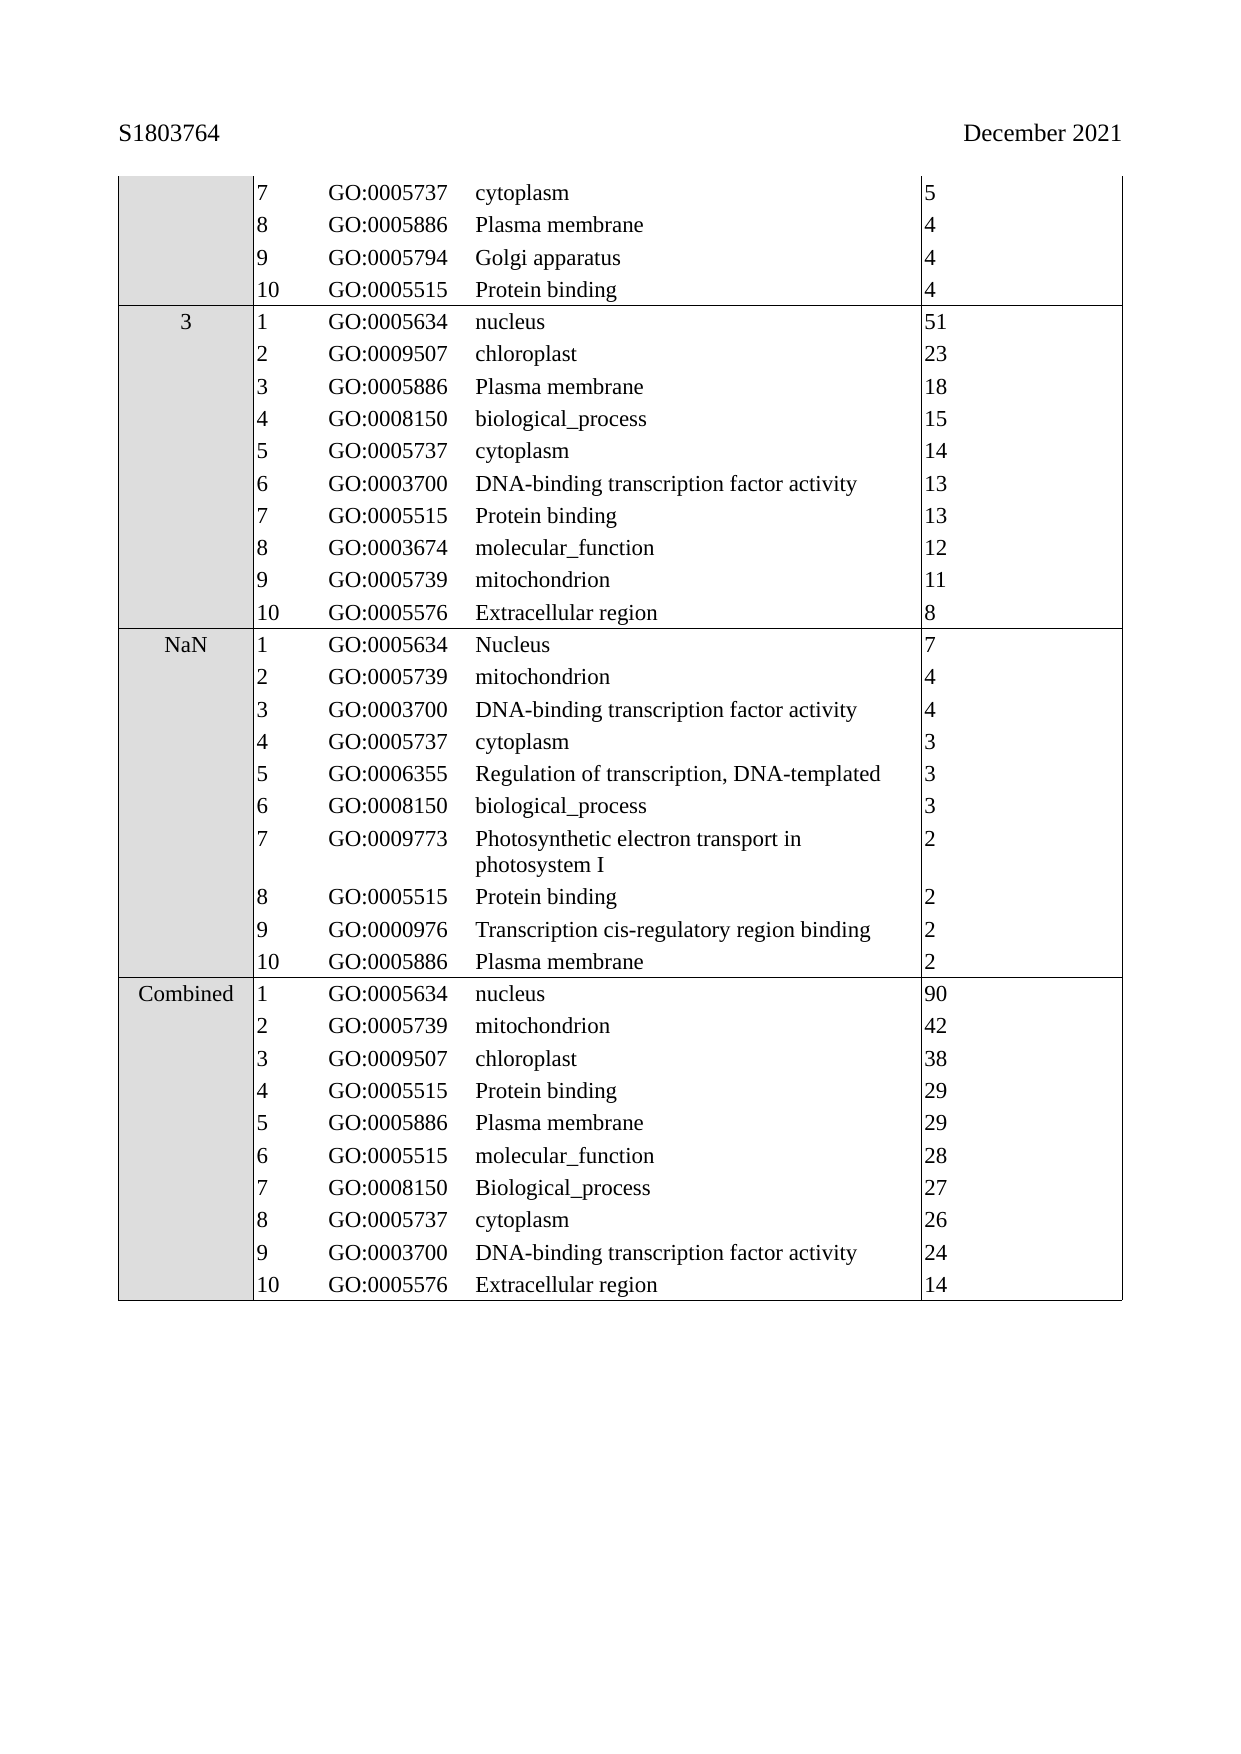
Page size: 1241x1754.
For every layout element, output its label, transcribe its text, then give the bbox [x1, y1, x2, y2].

table_cell 2 [922, 880, 1122, 913]
table_cell 3 [254, 1042, 325, 1074]
table_cell chloroplast [472, 338, 921, 370]
table_cell Plasma membrane [472, 945, 921, 977]
table_cell GO:0003700 [325, 1236, 472, 1268]
table_cell 3 [254, 693, 325, 725]
table_cell GO:0005515 [325, 1074, 472, 1106]
table_cell GO:0009773 [325, 822, 472, 880]
table_cell cytoplasm [472, 434, 921, 467]
table_cell 8 [254, 531, 325, 563]
table_cell molecular_function [472, 1139, 921, 1171]
table_cell GO:0003700 [325, 693, 472, 725]
table_cell 7 [254, 822, 325, 880]
table_cell Plasma membrane [472, 1106, 921, 1139]
table_cell 9 [254, 241, 325, 273]
table_cell 9 [254, 913, 325, 945]
table_cell GO:0005634 [325, 306, 472, 337]
table_cell [119, 176, 253, 305]
table_cell 1 [254, 306, 325, 337]
table_cell 5 [254, 1106, 325, 1139]
table_cell mitochondrion [472, 660, 921, 693]
table_cell 2 [922, 822, 1122, 880]
table_cell 28 [922, 1139, 1122, 1171]
table_cell Photosynthetic electron transport in photosystem I [472, 822, 921, 880]
table_cell 26 [922, 1203, 1122, 1236]
table_cell Plasma membrane [472, 209, 921, 241]
table_cell chloroplast [472, 1042, 921, 1074]
table_cell 90 [922, 978, 1122, 1009]
table_cell Regulation of transcription, DNA-templated [472, 757, 921, 789]
table_cell GO:0005739 [325, 564, 472, 596]
table_cell GO:0005737 [325, 725, 472, 757]
table_cell 3 [254, 370, 325, 402]
table_cell 2 [922, 913, 1122, 945]
table_cell 14 [922, 434, 1122, 467]
table_cell GO:0005737 [325, 434, 472, 467]
table_cell GO:0005634 [325, 978, 472, 1009]
table_cell 2 [254, 338, 325, 370]
table_cell 7 [254, 499, 325, 531]
table_cell 8 [254, 209, 325, 241]
table_cell GO:0008150 [325, 402, 472, 434]
table_cell Combined [119, 978, 253, 1300]
table_cell 2 [254, 1010, 325, 1042]
table_cell Extracellular region [472, 1268, 921, 1300]
table_cell 27 [922, 1171, 1122, 1203]
table_cell Nucleus [472, 629, 921, 660]
table_cell Protein binding [472, 273, 921, 305]
table_cell Extracellular region [472, 596, 921, 628]
table_cell 23 [922, 338, 1122, 370]
table_cell 9 [254, 1236, 325, 1268]
table_cell 18 [922, 370, 1122, 402]
table_cell 29 [922, 1074, 1122, 1106]
table_cell 3 [922, 757, 1122, 789]
table_cell NaN [119, 629, 253, 977]
table_cell 4 [922, 693, 1122, 725]
table_cell 4 [922, 209, 1122, 241]
table_cell GO:0005634 [325, 629, 472, 660]
table_cell 11 [922, 564, 1122, 596]
table_cell 3 [922, 790, 1122, 822]
table_cell biological_process [472, 790, 921, 822]
table_cell GO:0005737 [325, 1203, 472, 1236]
table_cell DNA-binding transcription factor activity [472, 693, 921, 725]
table_cell 8 [922, 596, 1122, 628]
table_cell 10 [254, 945, 325, 977]
table_cell GO:0003700 [325, 467, 472, 499]
table_cell 13 [922, 499, 1122, 531]
table_cell Biological_process [472, 1171, 921, 1203]
table_cell 4 [254, 402, 325, 434]
table_cell DNA-binding transcription factor activity [472, 1236, 921, 1268]
table_cell GO:0005886 [325, 209, 472, 241]
table_cell 6 [254, 1139, 325, 1171]
table_cell 8 [254, 880, 325, 913]
table_cell GO:0009507 [325, 1042, 472, 1074]
table_cell 7 [254, 176, 325, 208]
table_cell cytoplasm [472, 725, 921, 757]
table_cell 5 [254, 757, 325, 789]
table_cell GO:0003674 [325, 531, 472, 563]
table_cell 5 [922, 176, 1122, 208]
table_cell 29 [922, 1106, 1122, 1139]
table_cell 1 [254, 978, 325, 1009]
table_cell GO:0000976 [325, 913, 472, 945]
table_cell 8 [254, 1203, 325, 1236]
table_cell Golgi apparatus [472, 241, 921, 273]
table_cell 14 [922, 1268, 1122, 1300]
table_cell 4 [922, 660, 1122, 693]
table_cell 10 [254, 1268, 325, 1300]
table_cell 4 [254, 725, 325, 757]
table_cell GO:0005886 [325, 370, 472, 402]
table_cell 3 [119, 306, 253, 628]
table_cell cytoplasm [472, 1203, 921, 1236]
table_cell 4 [922, 241, 1122, 273]
table_cell Transcription cis-regulatory region binding [472, 913, 921, 945]
table_cell 6 [254, 790, 325, 822]
table_cell GO:0005515 [325, 880, 472, 913]
table_cell nucleus [472, 306, 921, 337]
table_cell 5 [254, 434, 325, 467]
table_cell GO:0005515 [325, 273, 472, 305]
table_cell biological_process [472, 402, 921, 434]
table_cell nucleus [472, 978, 921, 1009]
table_cell 7 [254, 1171, 325, 1203]
table_cell GO:0005794 [325, 241, 472, 273]
table_cell 12 [922, 531, 1122, 563]
table_cell Protein binding [472, 1074, 921, 1106]
table_cell 10 [254, 273, 325, 305]
table_cell Protein binding [472, 880, 921, 913]
table_cell 3 [922, 725, 1122, 757]
table_cell Protein binding [472, 499, 921, 531]
table_cell 51 [922, 306, 1122, 337]
table_cell 15 [922, 402, 1122, 434]
table_cell 9 [254, 564, 325, 596]
table_cell GO:0005739 [325, 1010, 472, 1042]
table_cell 2 [254, 660, 325, 693]
table_cell GO:0005739 [325, 660, 472, 693]
table_cell GO:0005515 [325, 499, 472, 531]
table_cell DNA-binding transcription factor activity [472, 467, 921, 499]
table_cell mitochondrion [472, 564, 921, 596]
table_cell GO:0008150 [325, 1171, 472, 1203]
table_cell GO:0005576 [325, 1268, 472, 1300]
table_cell GO:0008150 [325, 790, 472, 822]
table_cell GO:0005515 [325, 1139, 472, 1171]
table_cell 4 [922, 273, 1122, 305]
table_cell 6 [254, 467, 325, 499]
table_cell GO:0005886 [325, 945, 472, 977]
table_cell 7 [922, 629, 1122, 660]
table_cell 13 [922, 467, 1122, 499]
table_cell 24 [922, 1236, 1122, 1268]
table_cell GO:0005737 [325, 176, 472, 208]
table_cell mitochondrion [472, 1010, 921, 1042]
table_cell GO:0005576 [325, 596, 472, 628]
table_cell 2 [922, 945, 1122, 977]
table_cell 1 [254, 629, 325, 660]
table_cell Plasma membrane [472, 370, 921, 402]
table_cell 10 [254, 596, 325, 628]
table_cell GO:0005886 [325, 1106, 472, 1139]
table_cell molecular_function [472, 531, 921, 563]
table_cell GO:0009507 [325, 338, 472, 370]
table_cell cytoplasm [472, 176, 921, 208]
table_cell GO:0006355 [325, 757, 472, 789]
table_cell 42 [922, 1010, 1122, 1042]
table_cell 38 [922, 1042, 1122, 1074]
table_cell 4 [254, 1074, 325, 1106]
